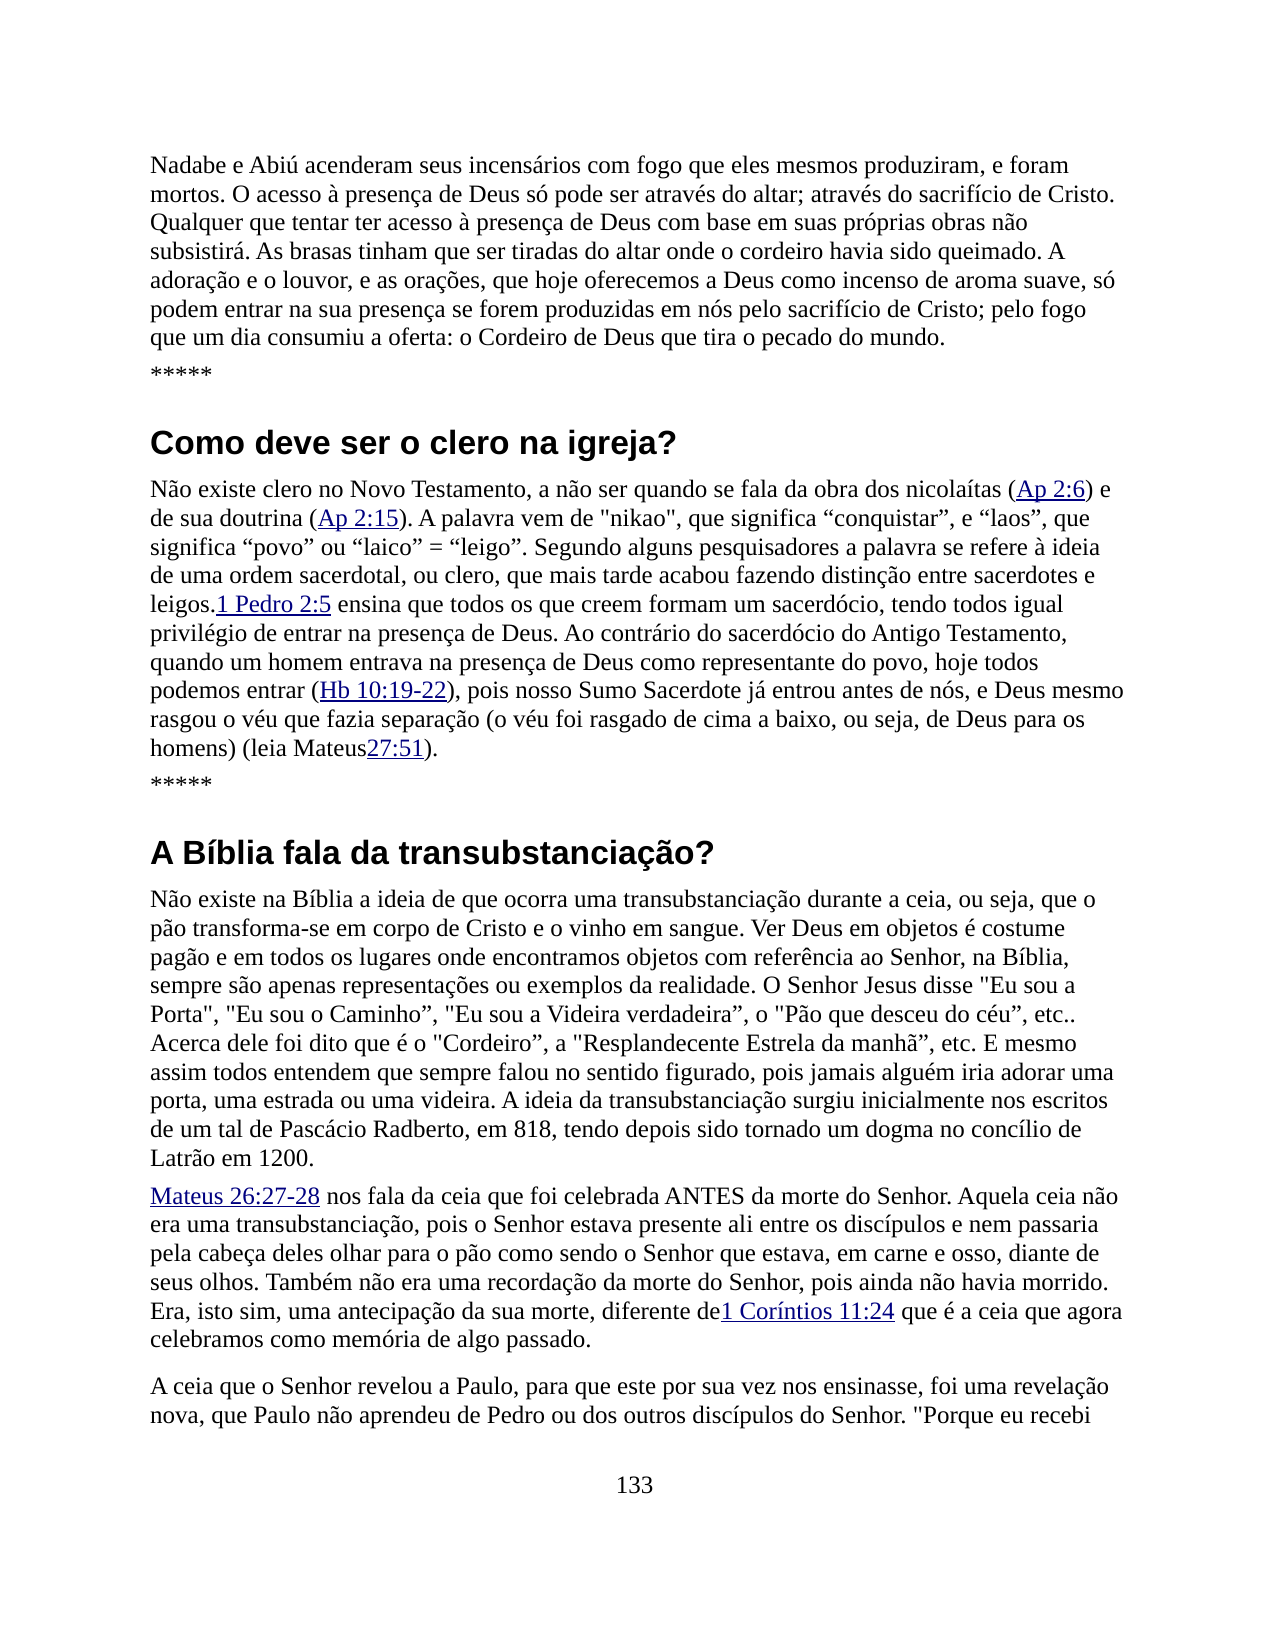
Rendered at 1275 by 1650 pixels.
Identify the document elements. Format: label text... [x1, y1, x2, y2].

text Mateus 26:27-28 nos fala da ceia que foi celebrada ANTES da morte do Senhor. Aquela ceia não era uma transubstanciação, pois o Senhor estava presente ali entre os discípulos e nem passaria pela cabeça deles olhar para o pão como sendo o Senhor que estava, em carne e osso, diante de seus olhos. Também não era uma recordação da morte do Senhor, pois ainda não havia morrido. Era, isto sim, uma antecipação da sua morte, diferente de1 Coríntios 11:24 que é a ceia que agora celebramos como memória de algo passado. [150, 1181, 1125, 1353]
subtitle A Bíblia fala da transubstanciação? [150, 833, 1125, 872]
text Nadabe e Abiú acenderam seus incensários com fogo que eles mesmos produziram, e foram mortos. O acesso à presença de Deus só pode ser através do altar; através do sacrifício de Cristo. Qualquer que tentar ter acesso à presença de Deus com base em suas próprias obras não subsistirá. As brasas tinham que ser tiradas do altar onde o cordeiro havia sido queimado. A adoração e o louvor, e as orações, que hoje oferecemos a Deus como incenso de aroma suave, só podem entrar na sua presença se forem produzidas em nós pelo sacrifício de Cristo; pelo fogo que um dia consumiu a oferta: o Cordeiro de Deus que tira o pecado do mundo. [150, 150, 1125, 351]
text Não existe clero no Novo Testamento, a não ser quando se fala da obra dos nicolaítas (Ap 2:6) e de sua doutrina (Ap 2:15). A palavra vem de "nikao", que significa “conquistar”, e “laos”, que significa “povo” ou “laico” = “leigo”. Segundo alguns pesquisadores a palavra se refere à ideia de uma ordem sacerdotal, ou clero, que mais tarde acabou fazendo distinção entre sacerdotes e leigos.1 Pedro 2:5 ensina que todos os que creem formam um sacerdócio, tendo todos igual privilégio de entrar na presença de Deus. Ao contrário do sacerdócio do Antigo Testamento, quando um homem entrava na presença de Deus como representante do povo, hoje todos podemos entrar (Hb 10:19-22), pois nosso Sumo Sacerdote já entrou antes de nós, e Deus mesmo rasgou o véu que fazia separação (o véu foi rasgado de cima a baixo, ou seja, de Deus para os homens) (leia Mateus27:51). [150, 474, 1125, 762]
text Não existe na Bíblia a ideia de que ocorra uma transubstanciação durante a ceia, ou seja, que o pão transforma-se em corpo de Cristo e o vinho em sangue. Ver Deus em objetos é costume pagão e em todos os lugares onde encontramos objetos com referência ao Senhor, na Bíblia, sempre são apenas representações ou exemplos da realidade. O Senhor Jesus disse "Eu sou a Porta", "Eu sou o Caminho”, "Eu sou a Videira verdadeira”, o "Pão que desceu do céu”, etc.. Acerca dele foi dito que é o "Cordeiro”, a "Resplandecente Estrela da manhã”, etc. E mesmo assim todos entendem que sempre falou no sentido figurado, pois jamais alguém iria adorar uma porta, uma estrada ou uma videira. A ideia da transubstanciação surgiu inicialmente nos escritos de um tal de Pascácio Radberto, em 818, tendo depois sido tornado um dogma no concílio de Latrão em 1200. [150, 884, 1125, 1172]
text ***** [150, 771, 1125, 799]
subtitle Como deve ser o clero na igreja? [150, 423, 1125, 462]
text A ceia que o Senhor revelou a Paulo, para que este por sua vez nos ensinasse, foi uma revelação nova, que Paulo não aprendeu de Pedro ou dos outros discípulos do Senhor. "Porque eu recebi [150, 1371, 1125, 1429]
text ***** [150, 360, 1125, 389]
